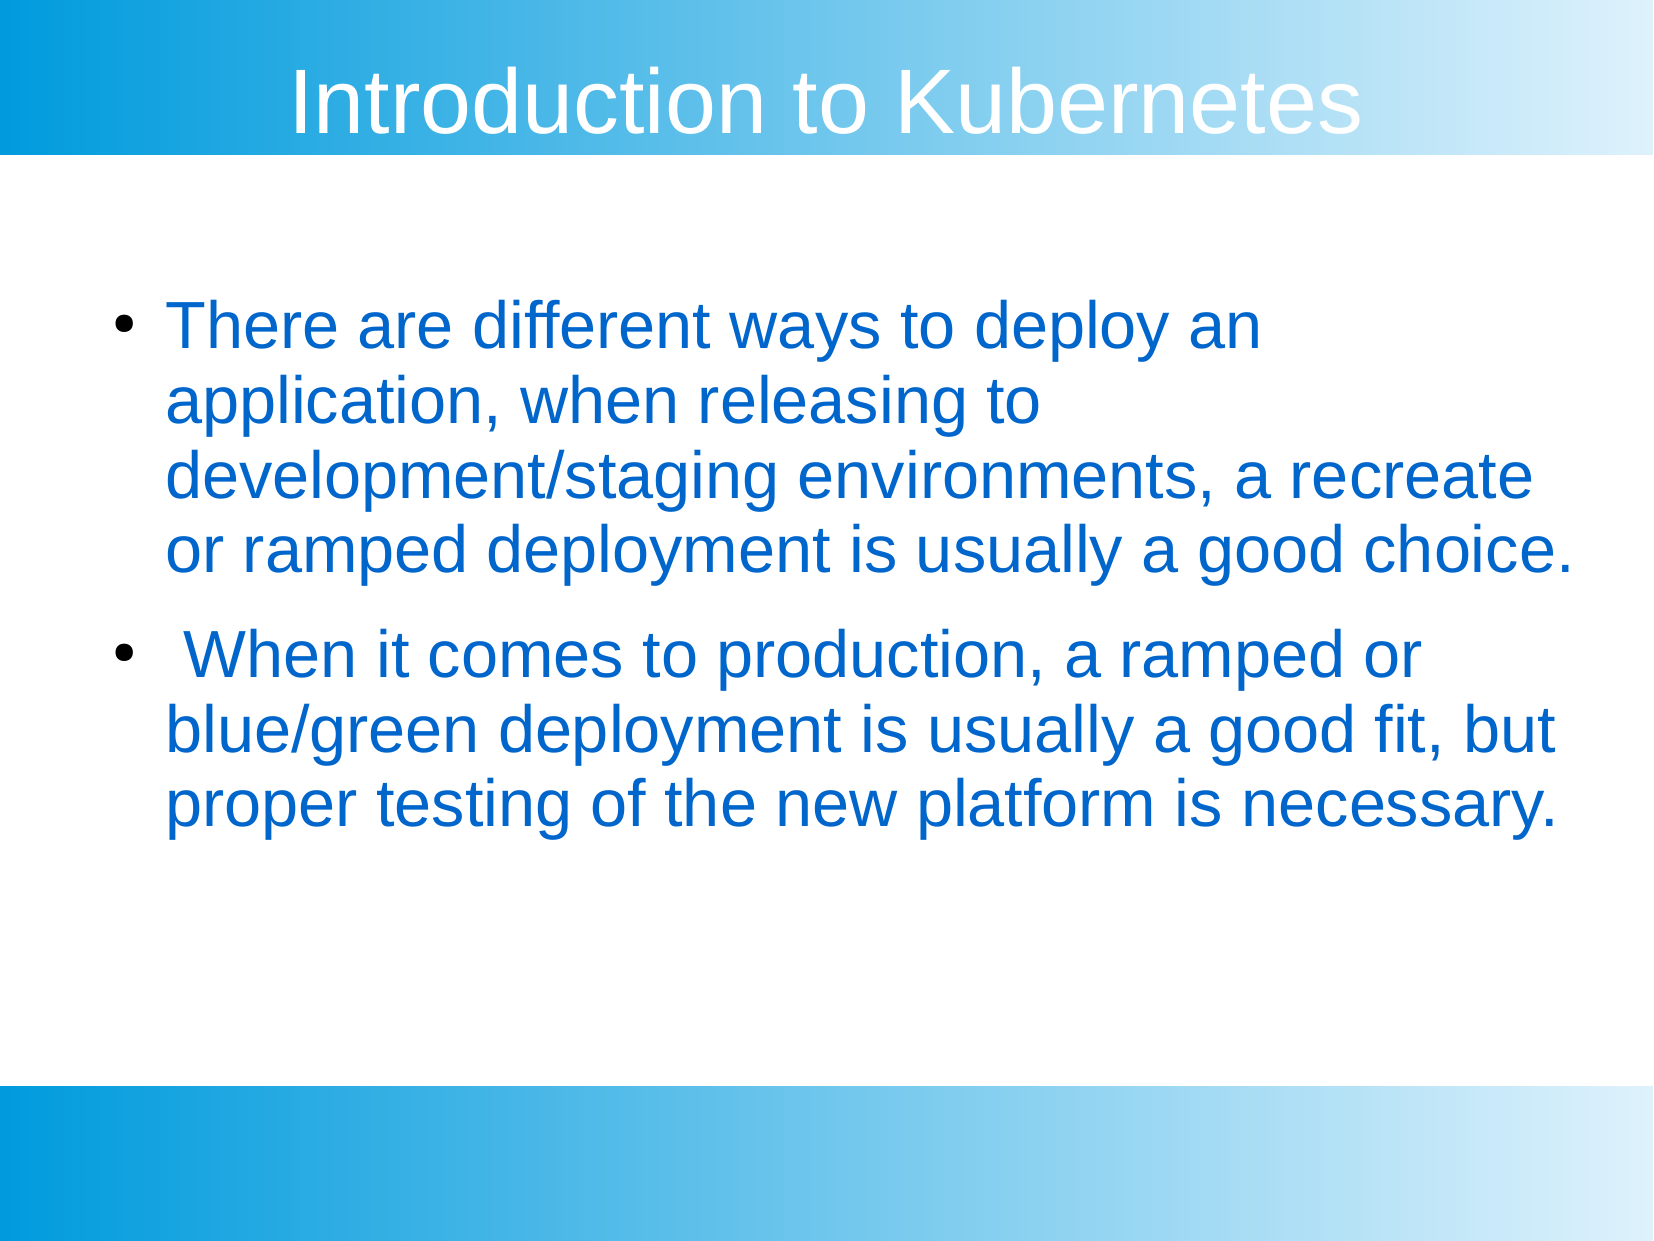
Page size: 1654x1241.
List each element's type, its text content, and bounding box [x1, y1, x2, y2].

list There are different ways to deploy an application, when releasing to development/staging environments, a recreate or ramped deployment is usually a good choice. When it comes to production, a ramped or blue/green deployment is usually a good fit, but proper testing of the new platform is necessary. [94, 183, 1583, 650]
title Introduction to Kubernetes [82, 49, 1571, 155]
